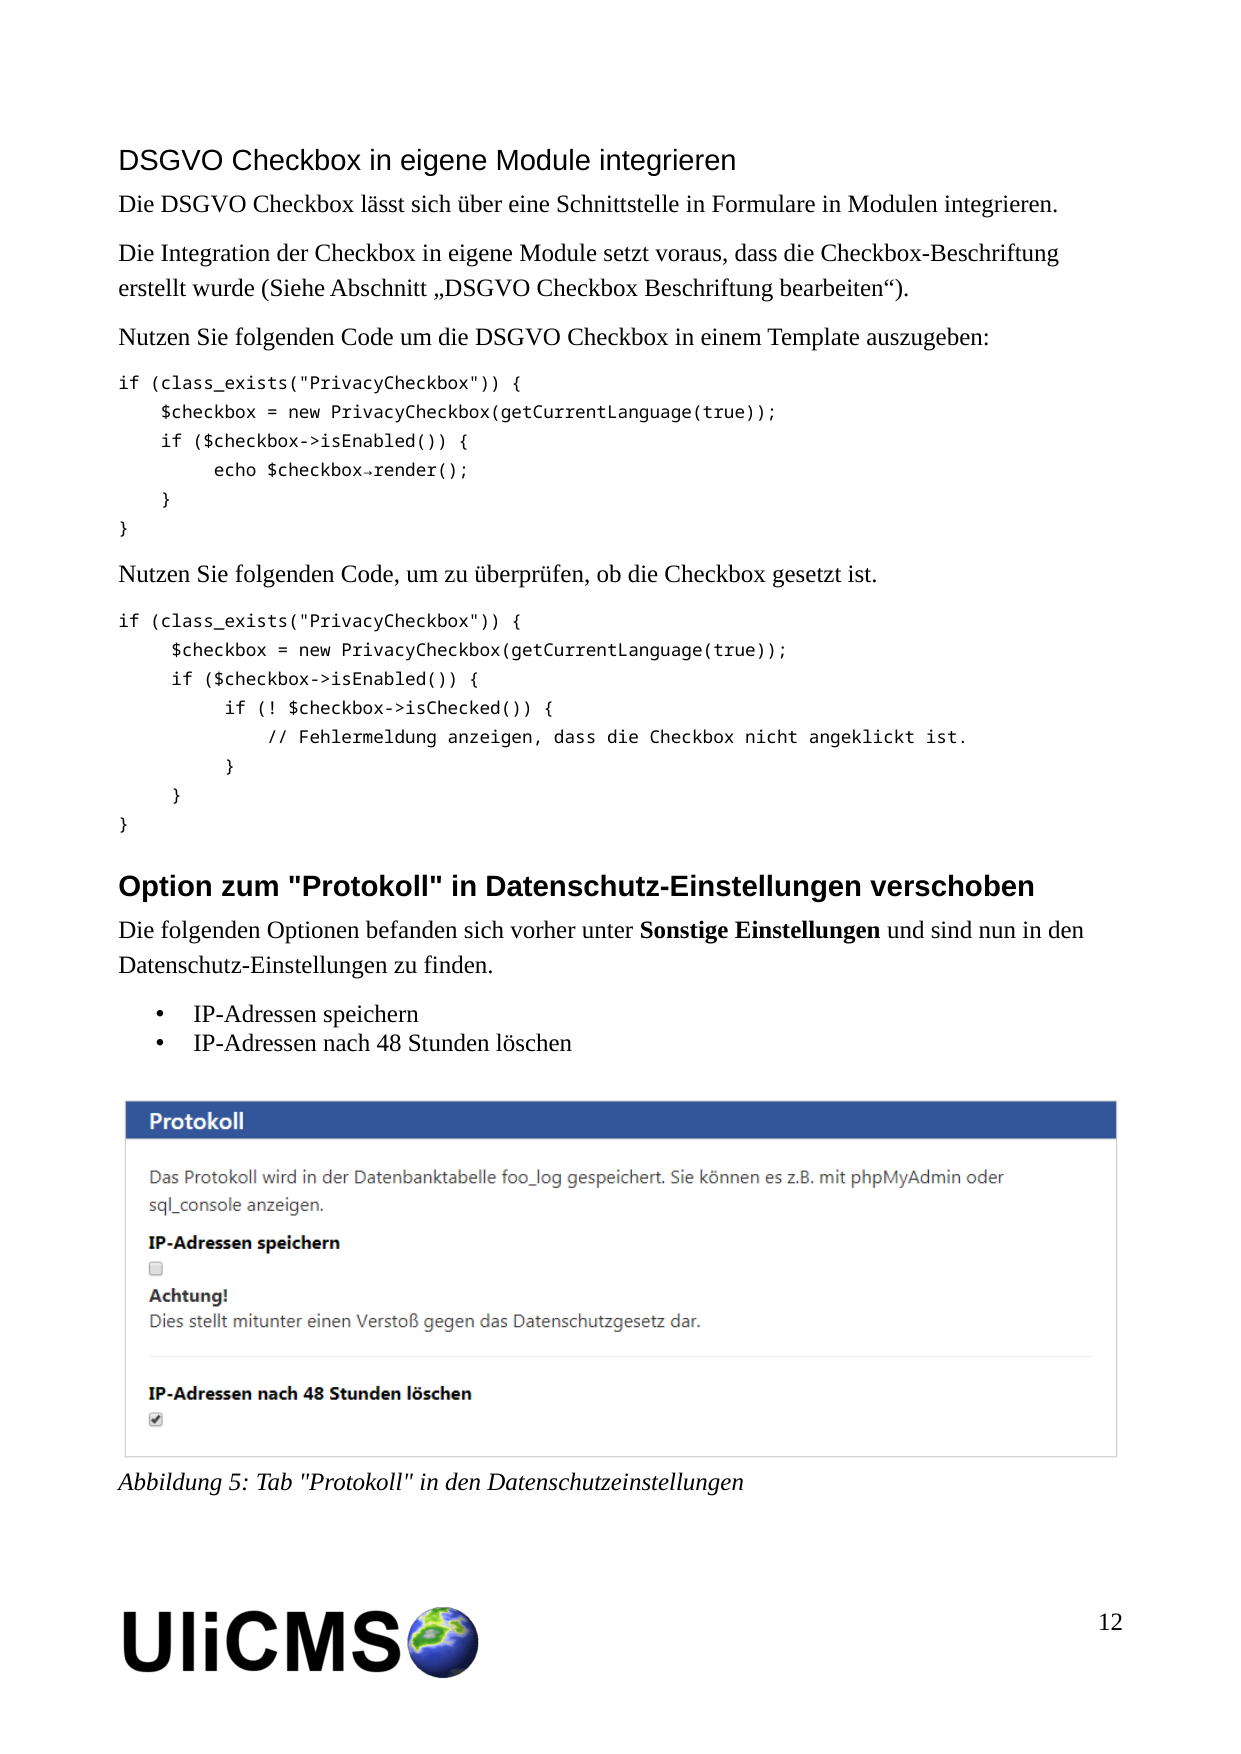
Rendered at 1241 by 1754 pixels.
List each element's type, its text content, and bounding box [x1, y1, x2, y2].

text Nutzen Sie folgenden Code, um zu überprüfen, ob die Checkbox gesetzt ist. [118, 559, 1123, 588]
text if (class_exists("PrivacyCheckbox")) { $checkbox = new PrivacyCheckbox(getCurrentLanguage(true)); if ($checkbox->isEnabled()) { if (! $checkbox->isChecked()) { // Fehlermeldung anzeigen, dass die Checkbox nicht angeklickt ist. } } } [118, 608, 1123, 835]
text Abbildung 5: Tab "Protokoll" in den Datenschutzeinstellungen [118, 1462, 1123, 1495]
text if (class_exists("PrivacyCheckbox")) { $checkbox = new PrivacyCheckbox(getCurrentLanguage(true)); if ($checkbox->isEnabled()) { echo $checkbox→render(); } } [118, 371, 1123, 540]
text Die DSGVO Checkbox lässt sich über eine Schnittstelle in Formulare in Modulen integrieren. [118, 189, 1123, 218]
subtitle Option zum "Protokoll" in Datenschutz-Einstellungen verschoben [118, 869, 1123, 903]
list IP-Adressen nach 48 Stunden löschen [156, 1028, 1123, 1056]
picture [118, 1097, 1123, 1462]
list IP-Adressen speichern [156, 999, 1123, 1028]
text Die folgenden Optionen befanden sich vorher unter Sonstige Einstellungen und sind nun in den Datenschutz-Einstellungen zu finden. [118, 915, 1123, 978]
text Die Integration der Checkbox in eigene Module setzt voraus, dass die Checkbox-Beschriftung erstellt wurde (Siehe Abschnitt „DSGVO Checkbox Beschriftung bearbeiten“). [118, 238, 1123, 301]
subtitle DSGVO Checkbox in eigene Module integrieren [118, 143, 1123, 177]
text Nutzen Sie folgenden Code um die DSGVO Checkbox in einem Template auszugeben: [118, 322, 1123, 351]
picture [118, 1607, 479, 1681]
